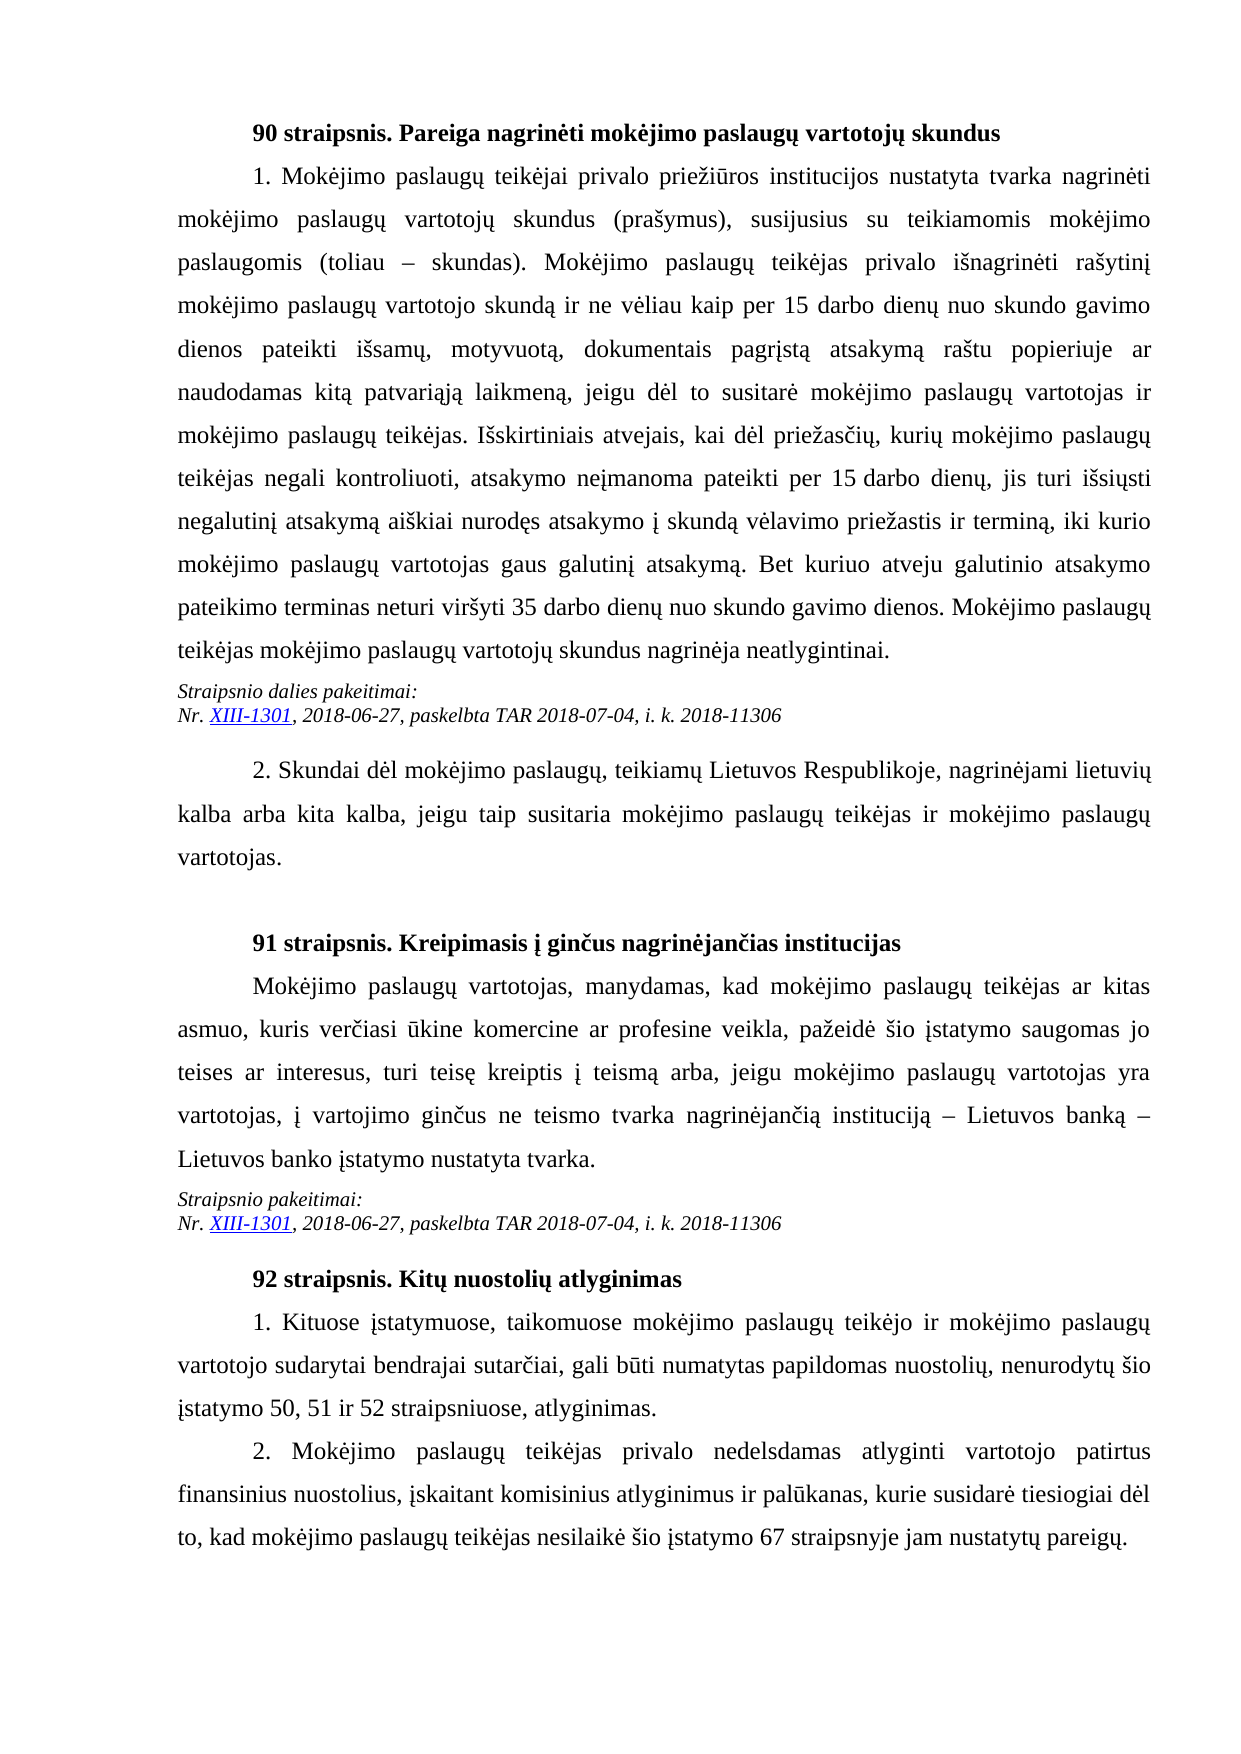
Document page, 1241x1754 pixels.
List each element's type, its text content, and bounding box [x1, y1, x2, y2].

text 2. Mokėjimo paslaugų teikėjas privalo nedelsdamas atlyginti vartotojo patirtus finansinius nuostolius, įskaitant komisinius atlyginimus ir palūkanas, kurie susidarė tiesiogiai dėl to, kad mokėjimo paslaugų teikėjas nesilaikė šio įstatymo 67 straipsnyje jam nustatytų pareigų. [177, 1436, 1152, 1551]
text Mokėjimo paslaugų vartotojas, manydamas, kad mokėjimo paslaugų teikėjas ar kitas asmuo, kuris verčiasi ūkine komercine ar profesine veikla, pažeidė šio įstatymo saugomas jo teises ar interesus, turi teisę kreiptis į teismą arba, jeigu mokėjimo paslaugų vartotojas yra vartotojas, į vartojimo ginčus ne teismo tvarka nagrinėjančią instituciją – Lietuvos banką – Lietuvos banko įstatymo nustatyta tvarka. [177, 971, 1152, 1172]
text Nr. XIII-1301, 2018-06-27, paskelbta TAR 2018-07-04, i. k. 2018-11306 [177, 1211, 1152, 1235]
text Straipsnio dalies pakeitimai: [177, 679, 1152, 703]
text 92 straipsnis. Kitų nuostolių atlyginimas [177, 1264, 1152, 1292]
text Straipsnio pakeitimai: [177, 1187, 1152, 1211]
text 90 straipsnis. Pareiga nagrinėti mokėjimo paslaugų vartotojų skundus [177, 118, 1152, 147]
text 1. Mokėjimo paslaugų teikėjai privalo priežiūros institucijos nustatyta tvarka nagrinėti mokėjimo paslaugų vartotojų skundus (prašymus), susijusius su teikiamomis mokėjimo paslaugomis (toliau – skundas). Mokėjimo paslaugų teikėjas privalo išnagrinėti rašytinį mokėjimo paslaugų vartotojo skundą ir ne vėliau kaip per 15 darbo dienų nuo skundo gavimo dienos pateikti išsamų, motyvuotą, dokumentais pagrįstą atsakymą raštu popieriuje ar naudodamas kitą patvariąją laikmeną, jeigu dėl to susitarė mokėjimo paslaugų vartotojas ir mokėjimo paslaugų teikėjas. Išskirtiniais atvejais, kai dėl priežasčių, kurių mokėjimo paslaugų teikėjas negali kontroliuoti, atsakymo neįmanoma pateikti per 15 darbo dienų, jis turi išsiųsti negalutinį atsakymą aiškiai nurodęs atsakymo į skundą vėlavimo priežastis ir terminą, iki kurio mokėjimo paslaugų vartotojas gaus galutinį atsakymą. Bet kuriuo atveju galutinio atsakymo pateikimo terminas neturi viršyti 35 darbo dienų nuo skundo gavimo dienos. Mokėjimo paslaugų teikėjas mokėjimo paslaugų vartotojų skundus nagrinėja neatlygintinai. [177, 161, 1152, 664]
text 91 straipsnis. Kreipimasis į ginčus nagrinėjančias institucijas [177, 928, 1152, 957]
text 1. Kituose įstatymuose, taikomuose mokėjimo paslaugų teikėjo ir mokėjimo paslaugų vartotojo sudarytai bendrajai sutarčiai, gali būti numatytas papildomas nuostolių, nenurodytų šio įstatymo 50, 51 ir 52 straipsniuose, atlyginimas. [177, 1307, 1152, 1422]
text 2. Skundai dėl mokėjimo paslaugų, teikiamų Lietuvos Respublikoje, nagrinėjami lietuvių kalba arba kita kalba, jeigu taip susitaria mokėjimo paslaugų teikėjas ir mokėjimo paslaugų vartotojas. [177, 756, 1152, 871]
text Nr. XIII-1301, 2018-06-27, paskelbta TAR 2018-07-04, i. k. 2018-11306 [177, 703, 1152, 727]
